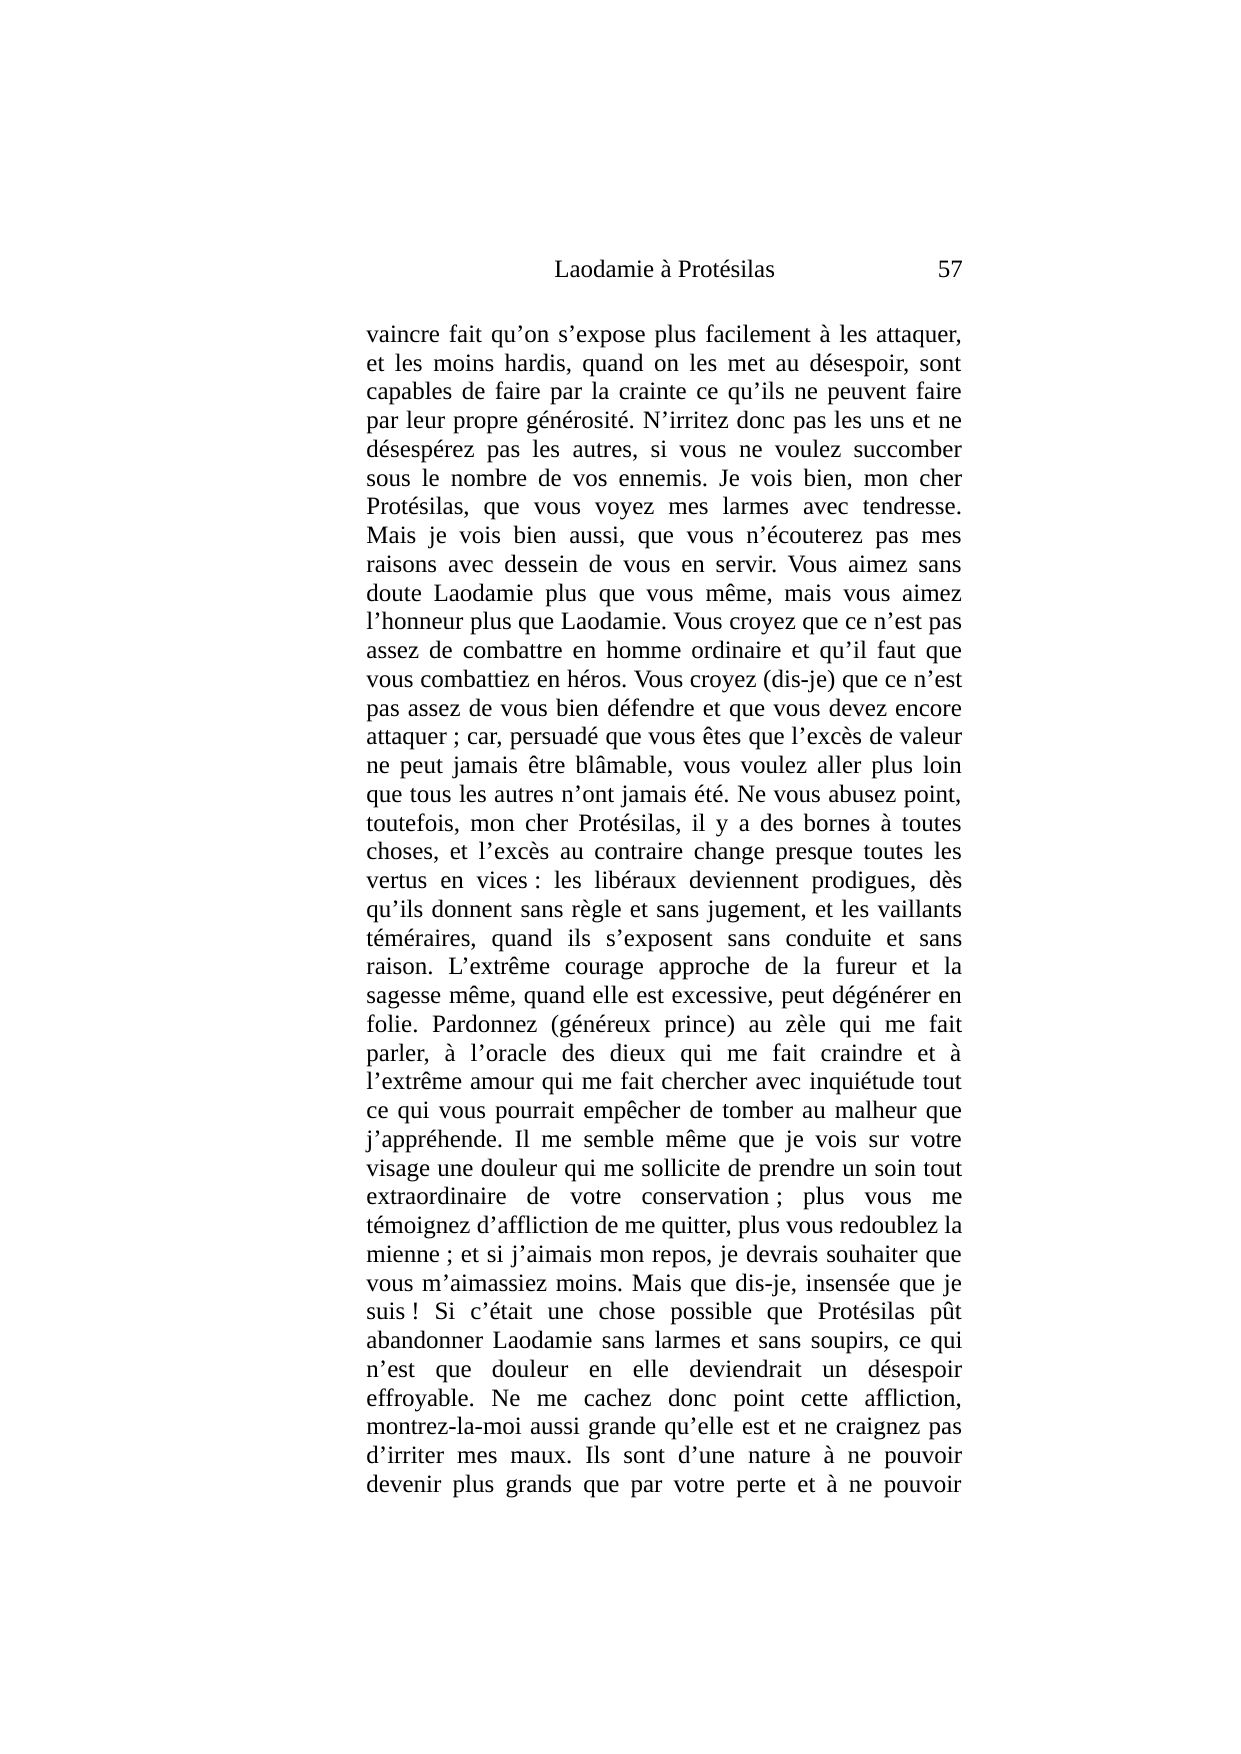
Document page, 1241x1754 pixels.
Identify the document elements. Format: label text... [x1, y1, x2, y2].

text vaincre fait qu’on s’expose plus facilement à les attaquer, et les moins hardis, quand on les met au désespoir, sont capables de faire par la crainte ce qu’ils ne peuvent faire par leur propre générosité. N’irritez donc pas les uns et ne désespérez pas les autres, si vous ne voulez succomber sous le nombre de vos ennemis. Je vois bien, mon cher Protésilas, que vous voyez mes larmes avec tendresse. Mais je vois bien aussi, que vous n’écouterez pas mes raisons avec dessein de vous en servir. Vous aimez sans doute Laodamie plus que vous même, mais vous aimez l’honneur plus que Laodamie. Vous croyez que ce n’est pas assez de combattre en homme ordinaire et qu’il faut que vous combattiez en héros. Vous croyez (dis-je) que ce n’est pas assez de vous bien défendre et que vous devez encore attaquer ; car, persuadé que vous êtes que l’excès de valeur ne peut jamais être blâmable, vous voulez aller plus loin que tous les autres n’ont jamais été. Ne vous abusez point, toutefois, mon cher Protésilas, il y a des bornes à toutes choses, et l’excès au contraire change presque toutes les vertus en vices : les libéraux deviennent prodigues, dès qu’ils donnent sans règle et sans jugement, et les vaillants téméraires, quand ils s’exposent sans conduite et sans raison. L’extrême courage approche de la fureur et la sagesse même, quand elle est excessive, peut dégénérer en folie. Pardonnez (généreux prince) au zèle qui me fait parler, à l’oracle des dieux qui me fait craindre et à l’extrême amour qui me fait chercher avec inquiétude tout ce qui vous pourrait empêcher de tomber au malheur que j’appréhende. Il me semble même que je vois sur votre visage une douleur qui me sollicite de prendre un soin tout extraordinaire de votre conservation ; plus vous me témoignez d’affliction de me quitter, plus vous redoublez la mienne ; et si j’aimais mon repos, je devrais souhaiter que vous m’aimassiez moins. Mais que dis-je, insensée que je suis ! Si c’était une chose possible que Protésilas pût abandonner Laodamie sans larmes et sans soupirs, ce qui n’est que douleur en elle deviendrait un désespoir effroyable. Ne me cachez donc point cette affliction, montrez-la-moi aussi grande qu’elle est et ne craignez pas d’irriter mes maux. Ils sont d’une nature à ne pouvoir devenir plus grands que par votre perte et à ne pouvoir [366, 319, 963, 1498]
